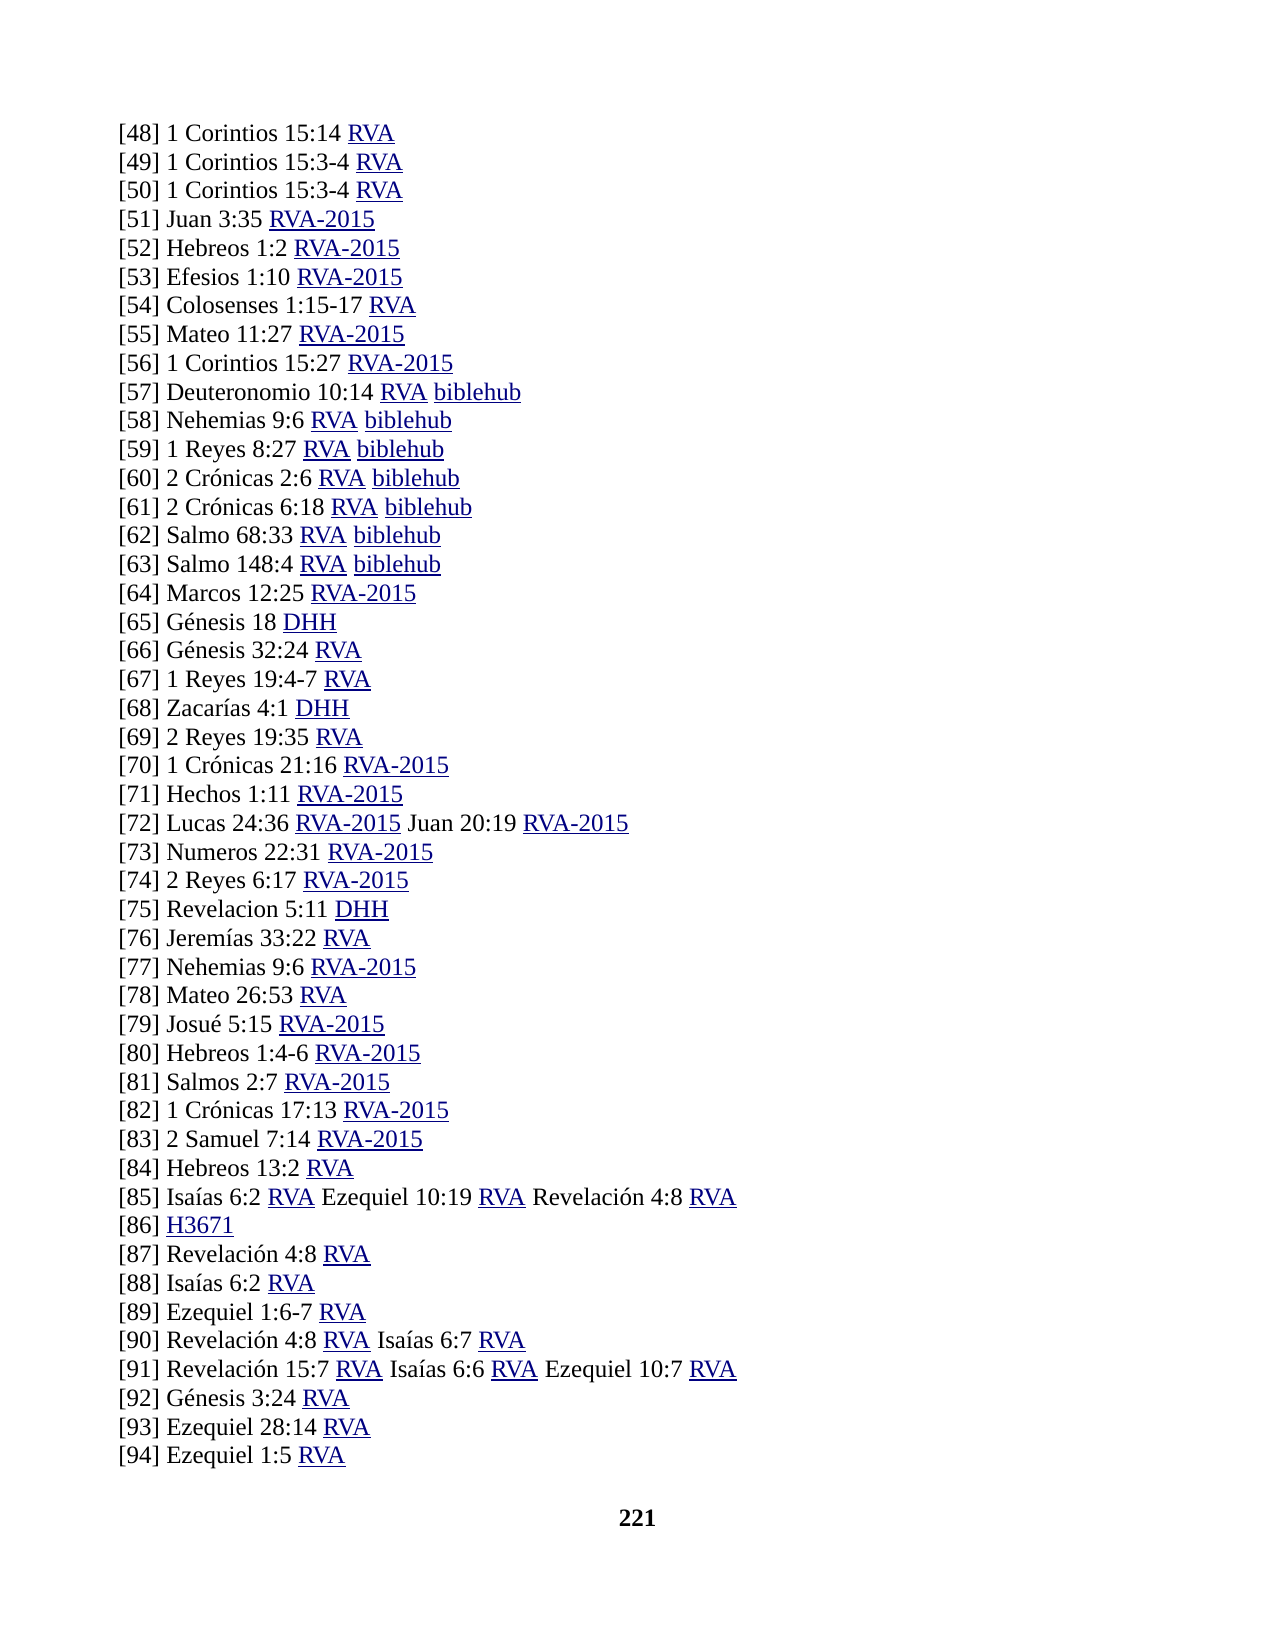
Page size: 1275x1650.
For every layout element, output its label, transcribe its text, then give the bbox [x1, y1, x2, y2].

text Génesis 18 DHH [118, 607, 1157, 636]
text Deuteronomio 10:14 RVA biblehub [118, 377, 1157, 406]
text Salmos 2:7 RVA-2015 [118, 1067, 1157, 1096]
text Mateo 11:27 RVA-2015 [118, 319, 1157, 348]
text Ezequiel 28:14 RVA [118, 1412, 1157, 1441]
text Nehemias 9:6 RVA-2015 [118, 952, 1157, 981]
text 2 Reyes 6:17 RVA-2015 [118, 866, 1157, 894]
text 2 Samuel 7:14 RVA-2015 [118, 1124, 1157, 1153]
text Lucas 24:36 RVA-2015 Juan 20:19 RVA-2015 [118, 808, 1157, 837]
text 2 Crónicas 2:6 RVA biblehub [118, 463, 1157, 492]
text Hebreos 13:2 RVA [118, 1153, 1157, 1182]
text Jeremías 33:22 RVA [118, 923, 1157, 952]
text Josué 5:15 RVA-2015 [118, 1009, 1157, 1038]
text Hebreos 1:2 RVA-2015 [118, 233, 1157, 262]
text 1 Corintios 15:3-4 RVA [118, 147, 1157, 176]
text Ezequiel 1:5 RVA [118, 1441, 1157, 1469]
text 1 Corintios 15:27 RVA-2015 [118, 348, 1157, 377]
text 1 Reyes 8:27 RVA biblehub [118, 434, 1157, 463]
text Revelacion 5:11 DHH [118, 894, 1157, 923]
text 1 Reyes 19:4-7 RVA [118, 664, 1157, 693]
text Marcos 12:25 RVA-2015 [118, 578, 1157, 607]
text Génesis 3:24 RVA [118, 1383, 1157, 1412]
text 1 Crónicas 21:16 RVA-2015 [118, 751, 1157, 779]
text H3671 [118, 1211, 1157, 1239]
text Efesios 1:10 RVA-2015 [118, 262, 1157, 291]
text 1 Corintios 15:14 RVA [118, 118, 1157, 147]
text 1 Corintios 15:3-4 RVA [118, 176, 1157, 204]
text Mateo 26:53 RVA [118, 981, 1157, 1009]
text Revelación 15:7 RVA Isaías 6:6 RVA Ezequiel 10:7 RVA [118, 1354, 1157, 1383]
text Numeros 22:31 RVA-2015 [118, 837, 1157, 866]
text Ezequiel 1:6-7 RVA [118, 1297, 1157, 1326]
text Salmo 68:33 RVA biblehub [118, 521, 1157, 549]
text Isaías 6:2 RVA Ezequiel 10:19 RVA Revelación 4:8 RVA [118, 1182, 1157, 1211]
text Salmo 148:4 RVA biblehub [118, 549, 1157, 578]
text Génesis 32:24 RVA [118, 636, 1157, 664]
text Hebreos 1:4-6 RVA-2015 [118, 1038, 1157, 1067]
text Nehemias 9:6 RVA biblehub [118, 406, 1157, 434]
text 1 Crónicas 17:13 RVA-2015 [118, 1096, 1157, 1124]
text Revelación 4:8 RVA [118, 1239, 1157, 1268]
text 2 Reyes 19:35 RVA [118, 722, 1157, 751]
text 2 Crónicas 6:18 RVA biblehub [118, 492, 1157, 521]
text Revelación 4:8 RVA Isaías 6:7 RVA [118, 1326, 1157, 1354]
text Colosenses 1:15-17 RVA [118, 291, 1157, 319]
text Juan 3:35 RVA-2015 [118, 204, 1157, 233]
text Isaías 6:2 RVA [118, 1268, 1157, 1297]
text Hechos 1:11 RVA-2015 [118, 779, 1157, 808]
text Zacarías 4:1 DHH [118, 693, 1157, 722]
